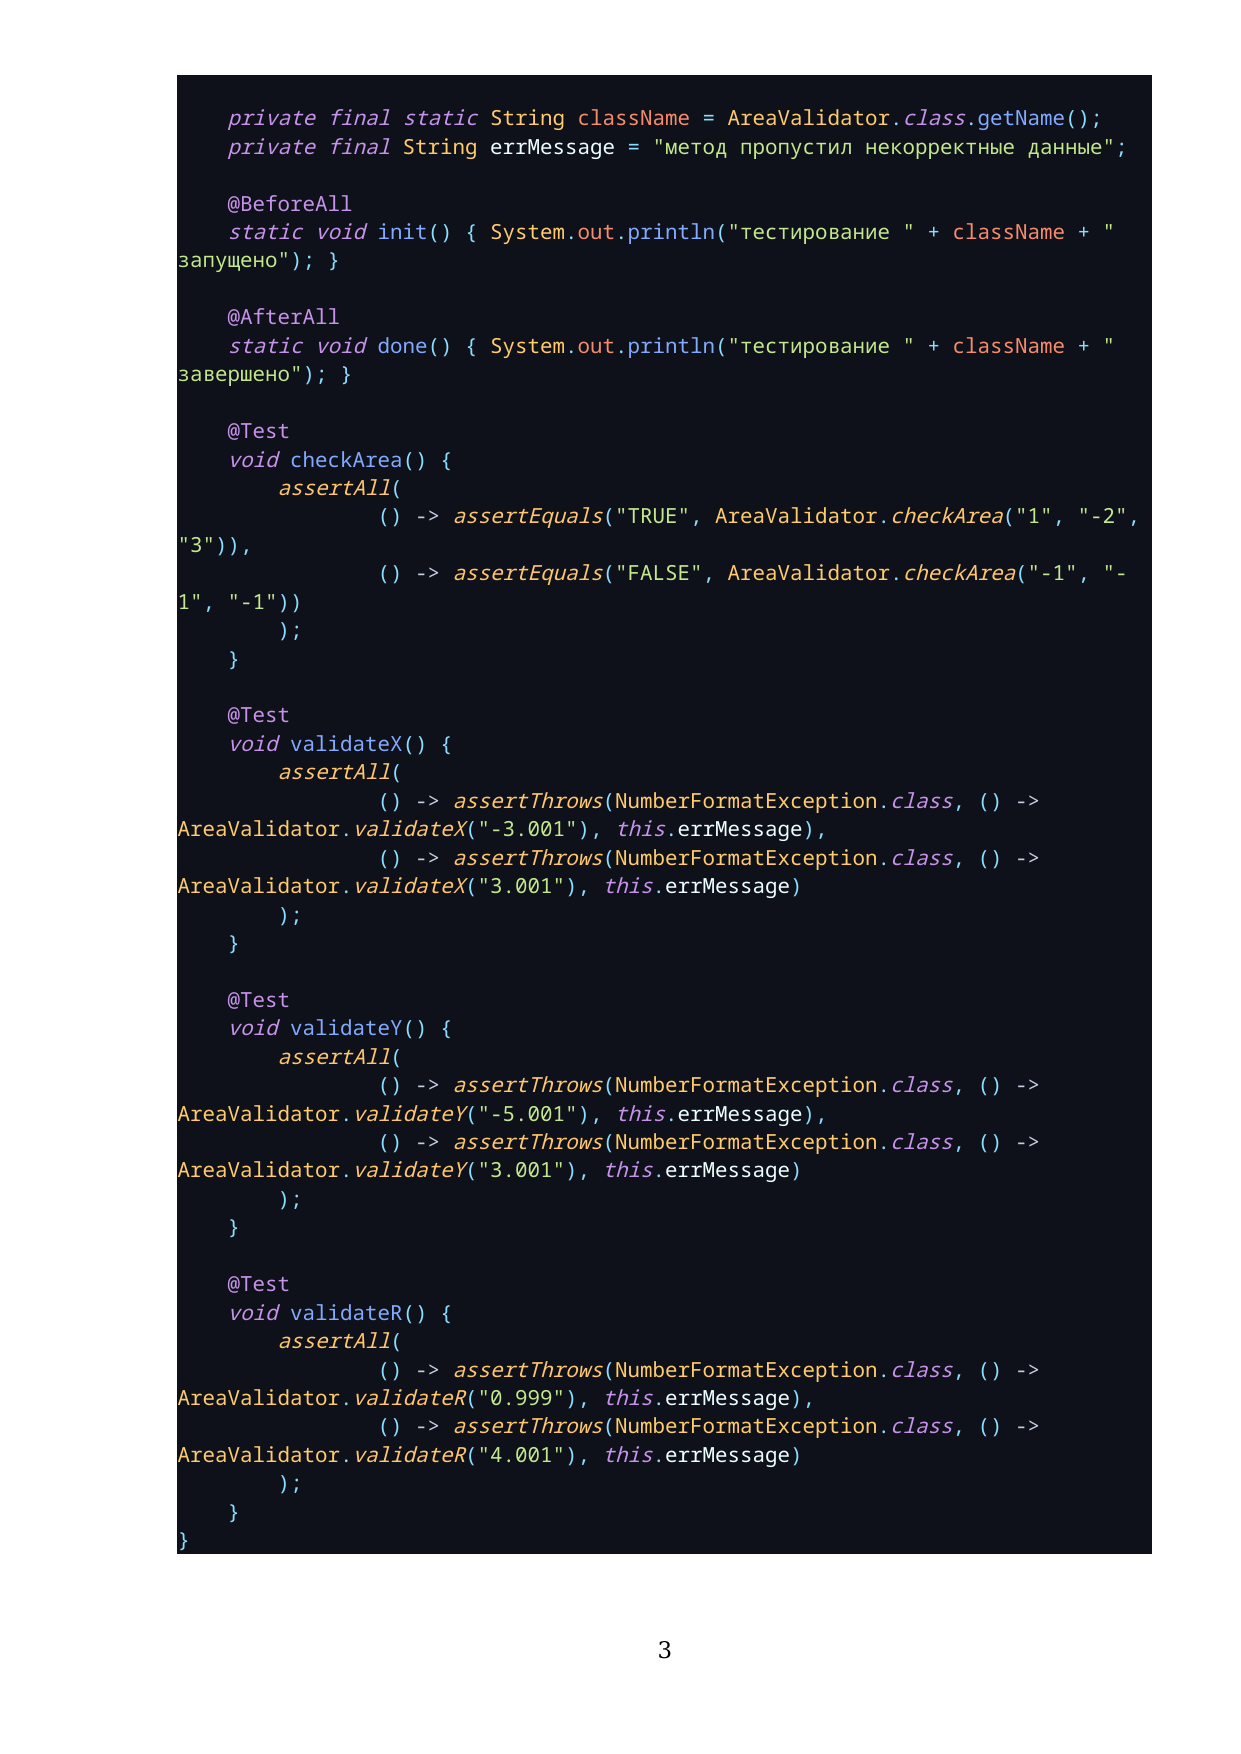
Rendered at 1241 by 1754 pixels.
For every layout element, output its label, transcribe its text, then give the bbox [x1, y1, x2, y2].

text private final static String className = AreaValidator.class.getName(); private final String errMessage = "метод пропустил некорректные данные"; @BeforeAll static void init() { System.out.println("тестирование " + className + " запущено"); } @AfterAll static void done() { System.out.println("тестирование " + className + " завершено"); } @Test void checkArea() { assertAll( () -> assertEquals("TRUE", AreaValidator.checkArea("1", "-2", "3")), () -> assertEquals("FALSE", AreaValidator.checkArea("-1", "-1", "-1")) ); } @Test void validateX() { assertAll( () -> assertThrows(NumberFormatException.class, () -> AreaValidator.validateX("-3.001"), this.errMessage), () -> assertThrows(NumberFormatException.class, () -> AreaValidator.validateX("3.001"), this.errMessage) ); } @Test void validateY() { assertAll( () -> assertThrows(NumberFormatException.class, () -> AreaValidator.validateY("-5.001"), this.errMessage), () -> assertThrows(NumberFormatException.class, () -> AreaValidator.validateY("3.001"), this.errMessage) ); } @Test void validateR() { assertAll( () -> assertThrows(NumberFormatException.class, () -> AreaValidator.validateR("0.999"), this.errMessage), () -> assertThrows(NumberFormatException.class, () -> AreaValidator.validateR("4.001"), this.errMessage) ); } } [177, 75, 1152, 1554]
